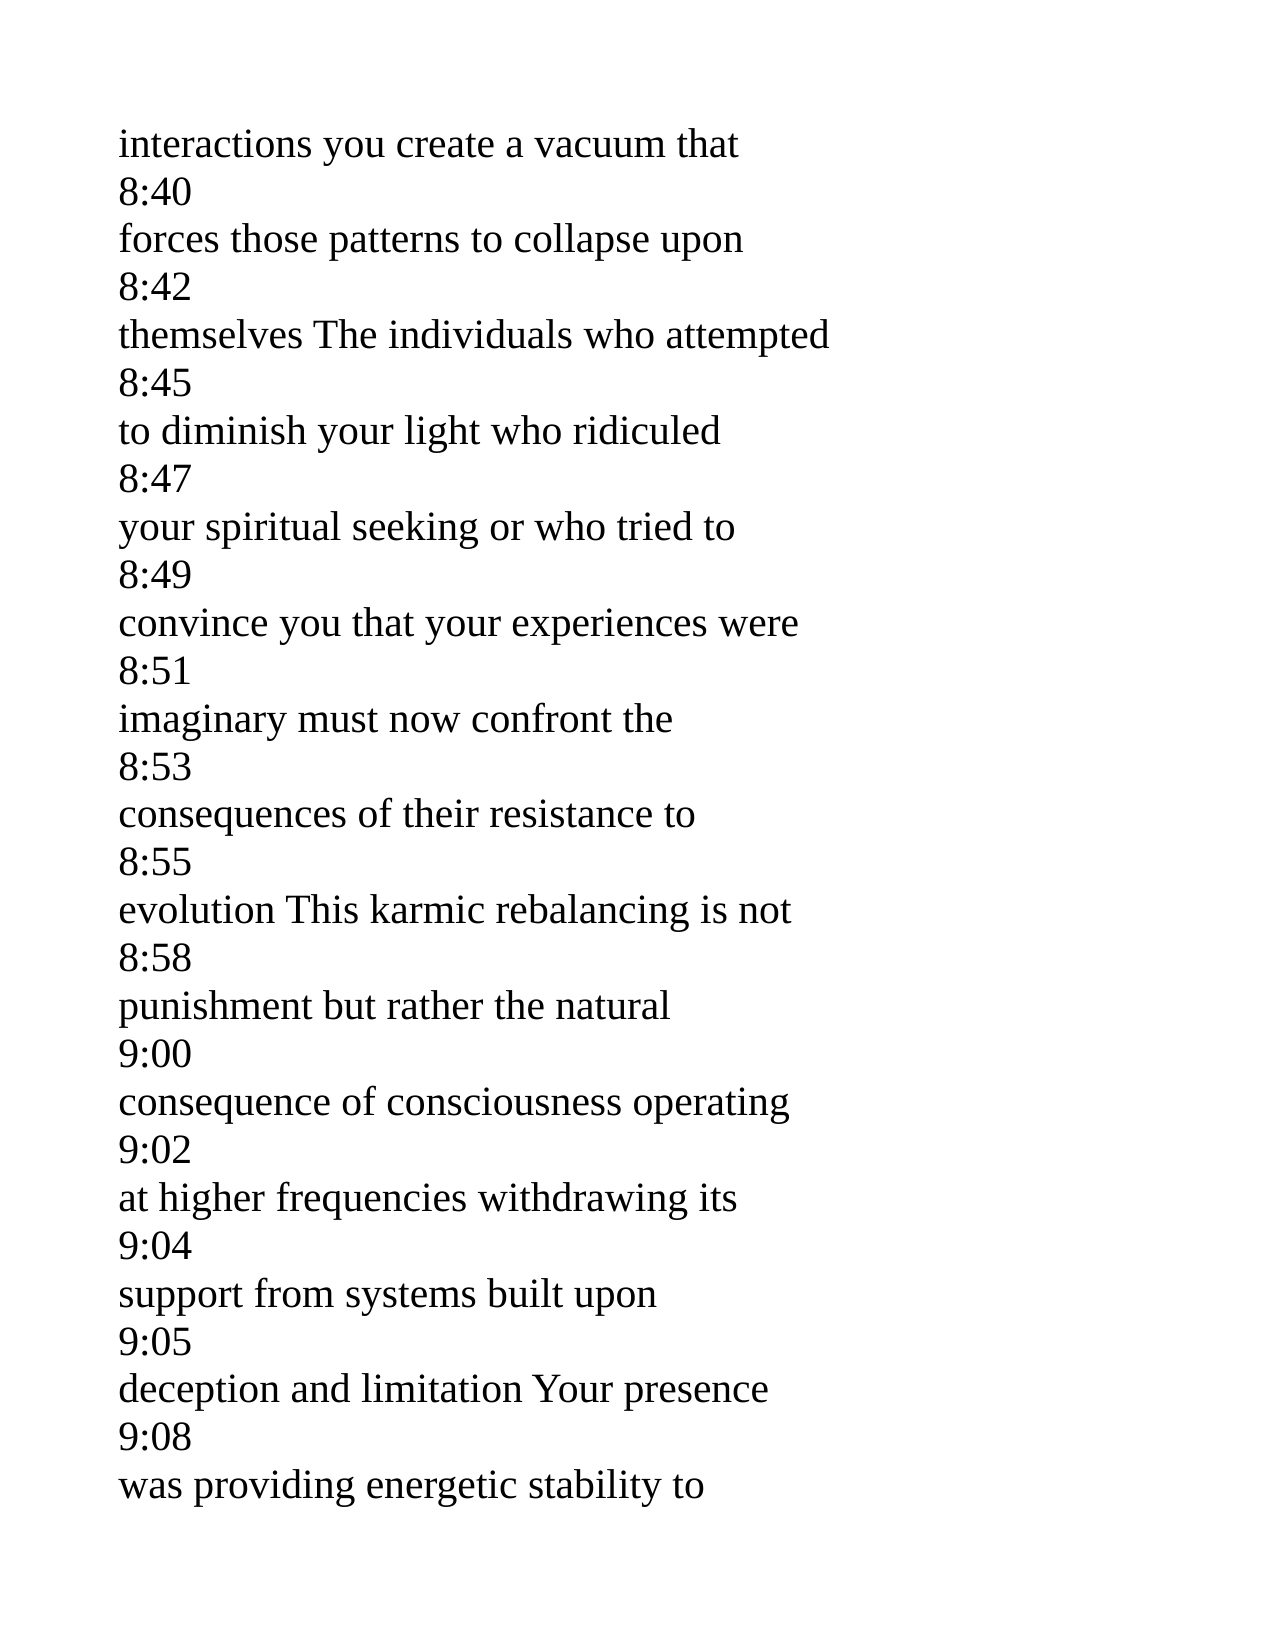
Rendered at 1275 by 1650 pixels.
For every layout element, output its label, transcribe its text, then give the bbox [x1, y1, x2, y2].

text 9:00 [118, 1028, 1157, 1076]
text at higher frequencies withdrawing its [118, 1172, 1157, 1220]
text to diminish your light who ridiculed [118, 406, 1157, 453]
text was providing energetic stability to [118, 1460, 1157, 1508]
text consequences of their resistance to [118, 789, 1157, 837]
text evolution This karmic rebalancing is not [118, 885, 1157, 933]
text 9:04 [118, 1220, 1157, 1268]
text 9:02 [118, 1124, 1157, 1172]
text 8:58 [118, 933, 1157, 981]
text 8:45 [118, 358, 1157, 406]
text 8:51 [118, 645, 1157, 693]
text deception and limitation Your presence [118, 1364, 1157, 1412]
text 8:53 [118, 741, 1157, 789]
text punishment but rather the natural [118, 981, 1157, 1028]
text 8:55 [118, 837, 1157, 885]
text imaginary must now confront the [118, 693, 1157, 741]
text 8:42 [118, 262, 1157, 310]
text consequence of consciousness operating [118, 1076, 1157, 1124]
text 8:47 [118, 453, 1157, 501]
text themselves The individuals who attempted [118, 310, 1157, 358]
text 8:40 [118, 166, 1157, 214]
text 9:08 [118, 1412, 1157, 1460]
text support from systems built upon [118, 1268, 1157, 1316]
text convince you that your experiences were [118, 597, 1157, 645]
text 8:49 [118, 549, 1157, 597]
text your spiritual seeking or who tried to [118, 501, 1157, 549]
text interactions you create a vacuum that [118, 118, 1157, 166]
text 9:05 [118, 1316, 1157, 1364]
text forces those patterns to collapse upon [118, 214, 1157, 262]
